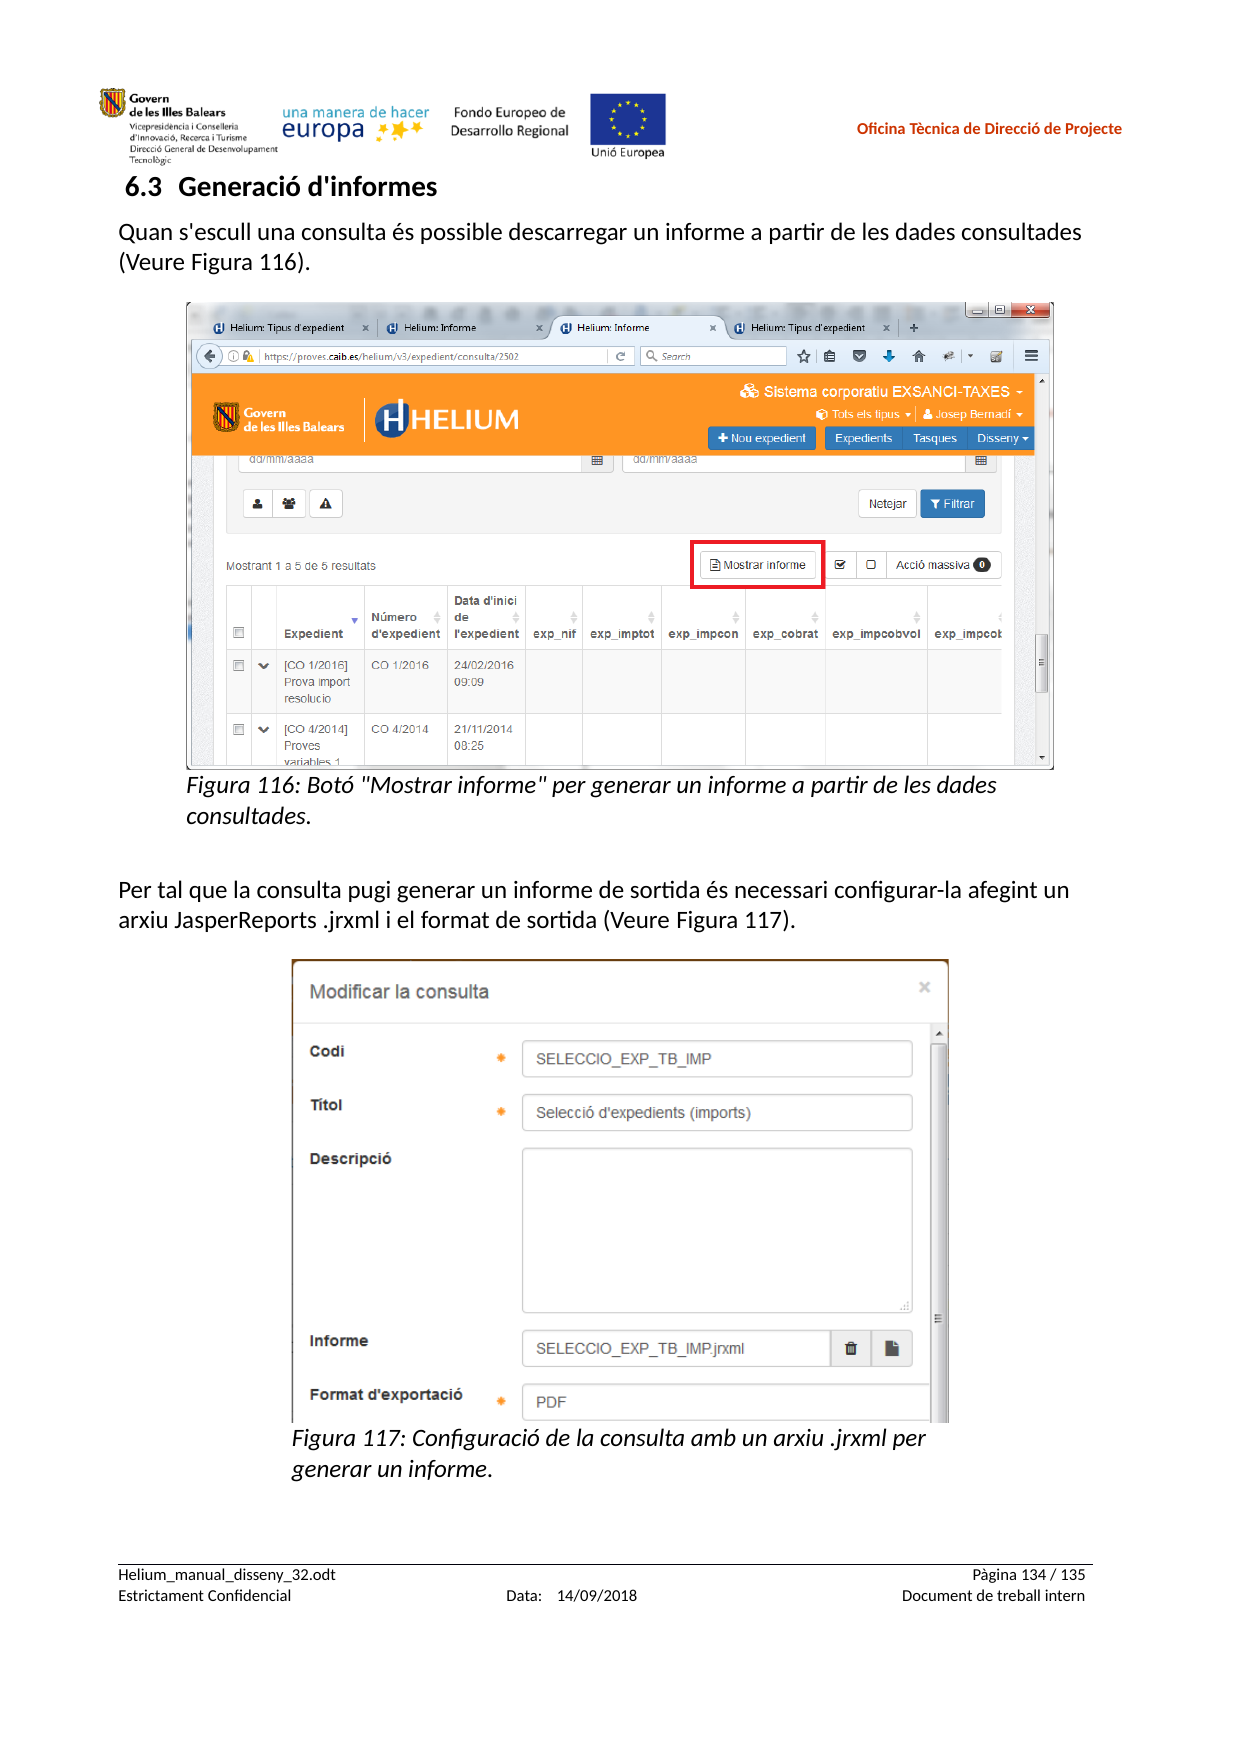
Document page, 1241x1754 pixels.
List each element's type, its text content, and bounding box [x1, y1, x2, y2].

picture [186, 302, 1054, 770]
text Figura 116: Botó "Mostrar informe" per generar un informe a partir de les dades consultades. [186, 770, 1054, 831]
text Figura 117: Configuració de la consulta amb un arxiu .jrxml per generar un informe. [292, 1423, 949, 1483]
text Per tal que la consulta pugi generar un informe de sortida és necessari configurar-la afegint un arxiu JasperReports .jrxml i el format de sortida (Veure Figura 117). [118, 874, 1122, 935]
picture [291, 959, 949, 1423]
text Quan s'escull una consulta és possible descarregar un informe a partir de les dades consultades (Veure Figura 116). [118, 216, 1122, 277]
subtitle Generació d'informes [118, 168, 1122, 203]
picture [99, 87, 668, 166]
